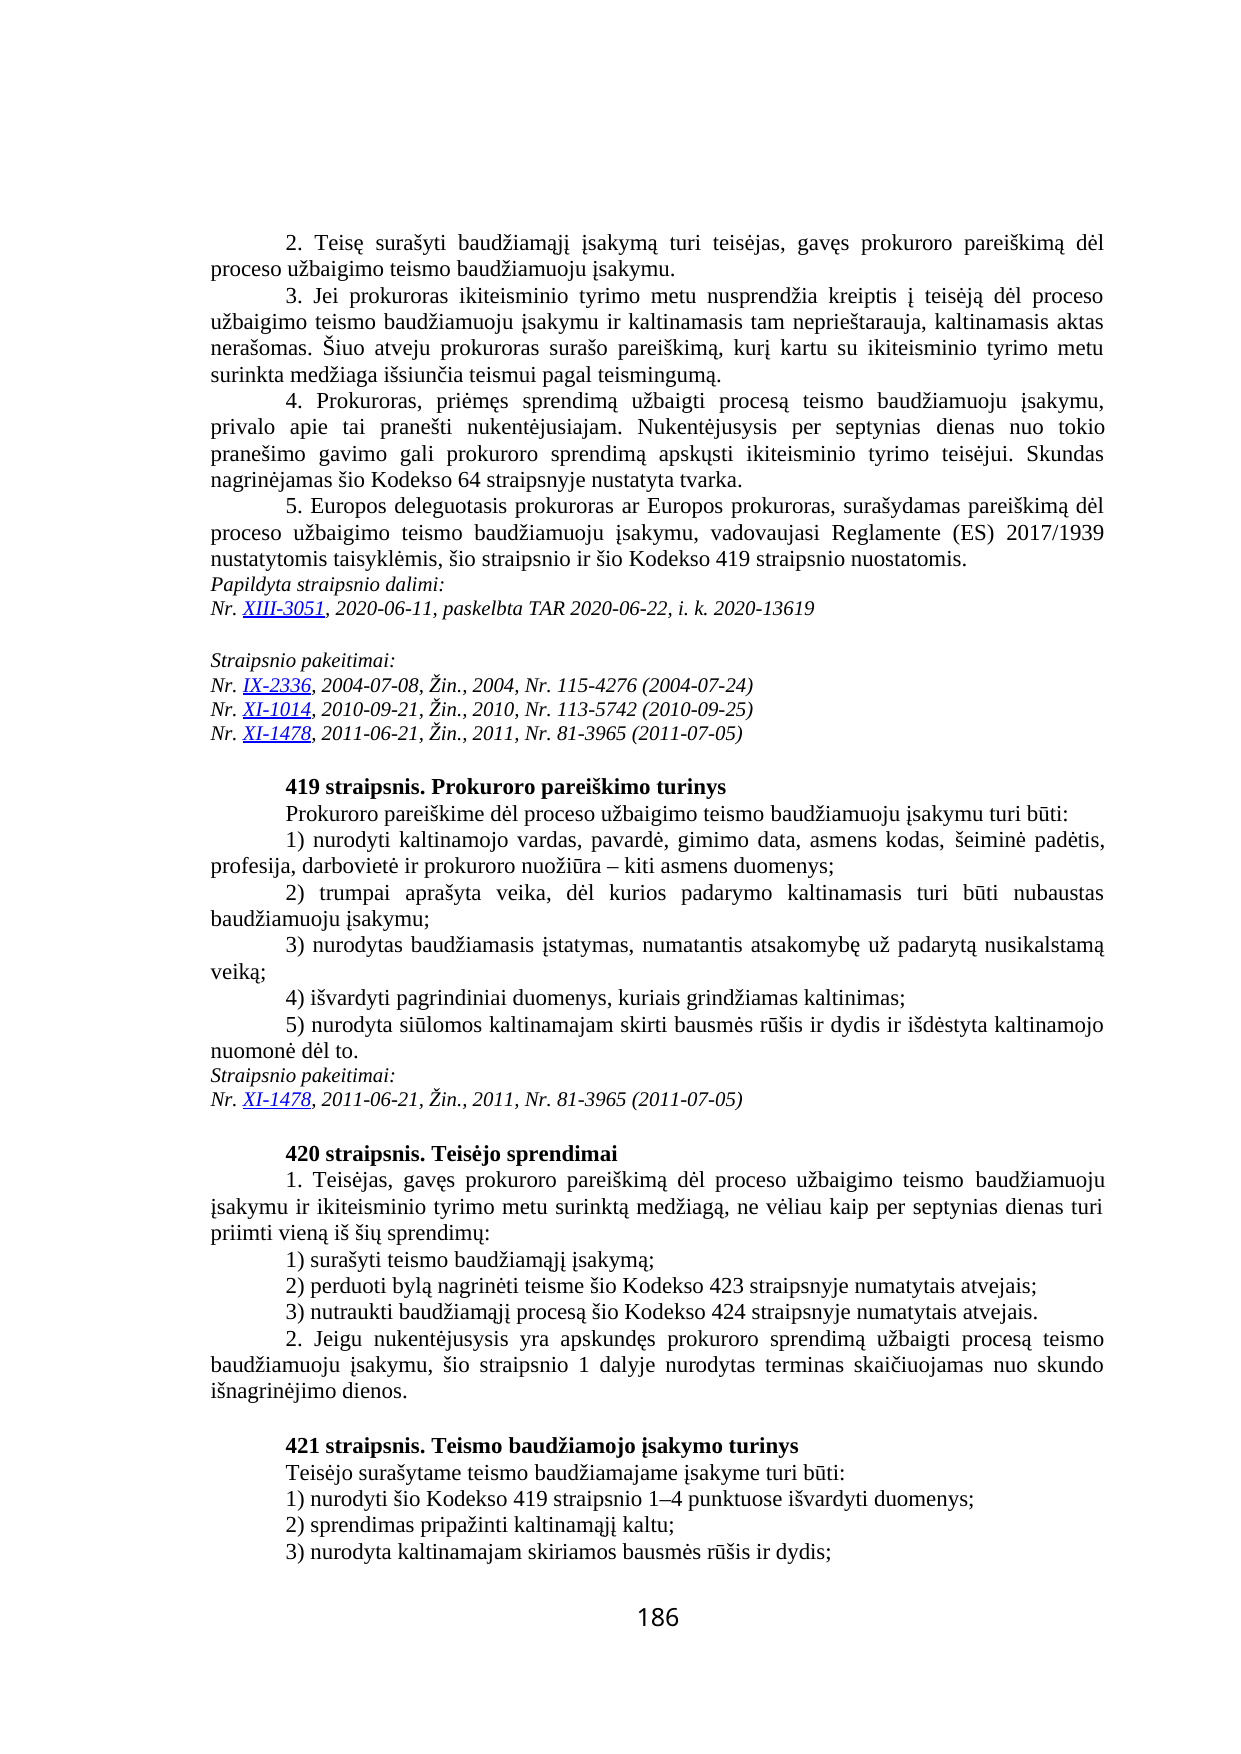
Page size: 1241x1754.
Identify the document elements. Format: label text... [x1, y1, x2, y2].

text 2) perduoti bylą nagrinėti teisme šio Kodekso 423 straipsnyje numatytais atvejais; [210, 1272, 1105, 1298]
text 421 straipsnis. Teismo baudžiamojo įsakymo turinys [210, 1432, 1105, 1459]
text 1) surašyti teismo baudžiamąjį įsakymą; [210, 1246, 1105, 1272]
text 5) nurodyta siūlomos kaltinamajam skirti bausmės rūšis ir dydis ir išdėstyta kaltinamojo nuomonė dėl to. [210, 1011, 1105, 1063]
text Nr. IX-2336, 2004-07-08, Žin., 2004, Nr. 115-4276 (2004-07-24) [210, 672, 1105, 697]
text Nr. XIII-3051, 2020-06-11, paskelbta TAR 2020-06-22, i. k. 2020-13619 [210, 596, 1105, 620]
text 2. Teisę surašyti baudžiamąjį įsakymą turi teisėjas, gavęs prokuroro pareiškimą dėl proceso užbaigimo teismo baudžiamuoju įsakymu. [210, 229, 1105, 282]
text 2) trumpai aprašyta veika, dėl kurios padarymo kaltinamasis turi būti nubaustas baudžiamuoju įsakymu; [210, 879, 1105, 932]
text Straipsnio pakeitimai: [210, 648, 1105, 672]
text 2) sprendimas pripažinti kaltinamąjį kaltu; [210, 1512, 1105, 1538]
text 2. Jeigu nukentėjusysis yra apskundęs prokuroro sprendimą užbaigti procesą teismo baudžiamuoju įsakymu, šio straipsnio 1 dalyje nurodytas terminas skaičiuojamas nuo skundo išnagrinėjimo dienos. [210, 1325, 1105, 1404]
text 4) išvardyti pagrindiniai duomenys, kuriais grindžiamas kaltinimas; [210, 984, 1105, 1011]
text Nr. XI-1478, 2011-06-21, Žin., 2011, Nr. 81-3965 (2011-07-05) [210, 721, 1105, 745]
text 5. Europos deleguotasis prokuroras ar Europos prokuroras, surašydamas pareiškimą dėl proceso užbaigimo teismo baudžiamuoju įsakymu, vadovaujasi Reglamente (ES) 2017/1939 nustatytomis taisyklėmis, šio straipsnio ir šio Kodekso 419 straipsnio nuostatomis. [210, 492, 1105, 572]
text Nr. XI-1478, 2011-06-21, Žin., 2011, Nr. 81-3965 (2011-07-05) [210, 1087, 1105, 1111]
text Nr. XI-1014, 2010-09-21, Žin., 2010, Nr. 113-5742 (2010-09-25) [210, 697, 1105, 721]
text 1) nurodyti kaltinamojo vardas, pavardė, gimimo data, asmens kodas, šeiminė padėtis, profesija, darbovietė ir prokuroro nuožiūra – kiti asmens duomenys; [210, 826, 1105, 879]
text 1) nurodyti šio Kodekso 419 straipsnio 1–4 punktuose išvardyti duomenys; [210, 1485, 1105, 1512]
text Straipsnio pakeitimai: [210, 1063, 1105, 1087]
text 420 straipsnis. Teisėjo sprendimai [210, 1140, 1105, 1167]
text 3) nutraukti baudžiamąjį procesą šio Kodekso 424 straipsnyje numatytais atvejais. [210, 1298, 1105, 1325]
text 1. Teisėjas, gavęs prokuroro pareiškimą dėl proceso užbaigimo teismo baudžiamuoju įsakymu ir ikiteisminio tyrimo metu surinktą medžiagą, ne vėliau kaip per septynias dienas turi priimti vieną iš šių sprendimų: [210, 1167, 1105, 1246]
text 3) nurodyta kaltinamajam skiriamos bausmės rūšis ir dydis; [210, 1538, 1105, 1564]
text 3) nurodytas baudžiamasis įstatymas, numatantis atsakomybę už padarytą nusikalstamą veiką; [210, 932, 1105, 984]
text 3. Jei prokuroras ikiteisminio tyrimo metu nusprendžia kreiptis į teisėją dėl proceso užbaigimo teismo baudžiamuoju įsakymu ir kaltinamasis tam neprieštarauja, kaltinamasis aktas nerašomas. Šiuo atveju prokuroras surašo pareiškimą, kurį kartu su ikiteisminio tyrimo metu surinkta medžiaga išsiunčia teismui pagal teismingumą. [210, 282, 1105, 387]
text Papildyta straipsnio dalimi: [210, 572, 1105, 596]
text Prokuroro pareiškime dėl proceso užbaigimo teismo baudžiamuoju įsakymu turi būti: [210, 800, 1105, 826]
text Teisėjo surašytame teismo baudžiamajame įsakyme turi būti: [210, 1459, 1105, 1485]
text 419 straipsnis. Prokuroro pareiškimo turinys [210, 773, 1105, 800]
text 4. Prokuroras, priėmęs sprendimą užbaigti procesą teismo baudžiamuoju įsakymu, privalo apie tai pranešti nukentėjusiajam. Nukentėjusysis per septynias dienas nuo tokio pranešimo gavimo gali prokuroro sprendimą apskųsti ikiteisminio tyrimo teisėjui. Skundas nagrinėjamas šio Kodekso 64 straipsnyje nustatyta tvarka. [210, 387, 1105, 492]
